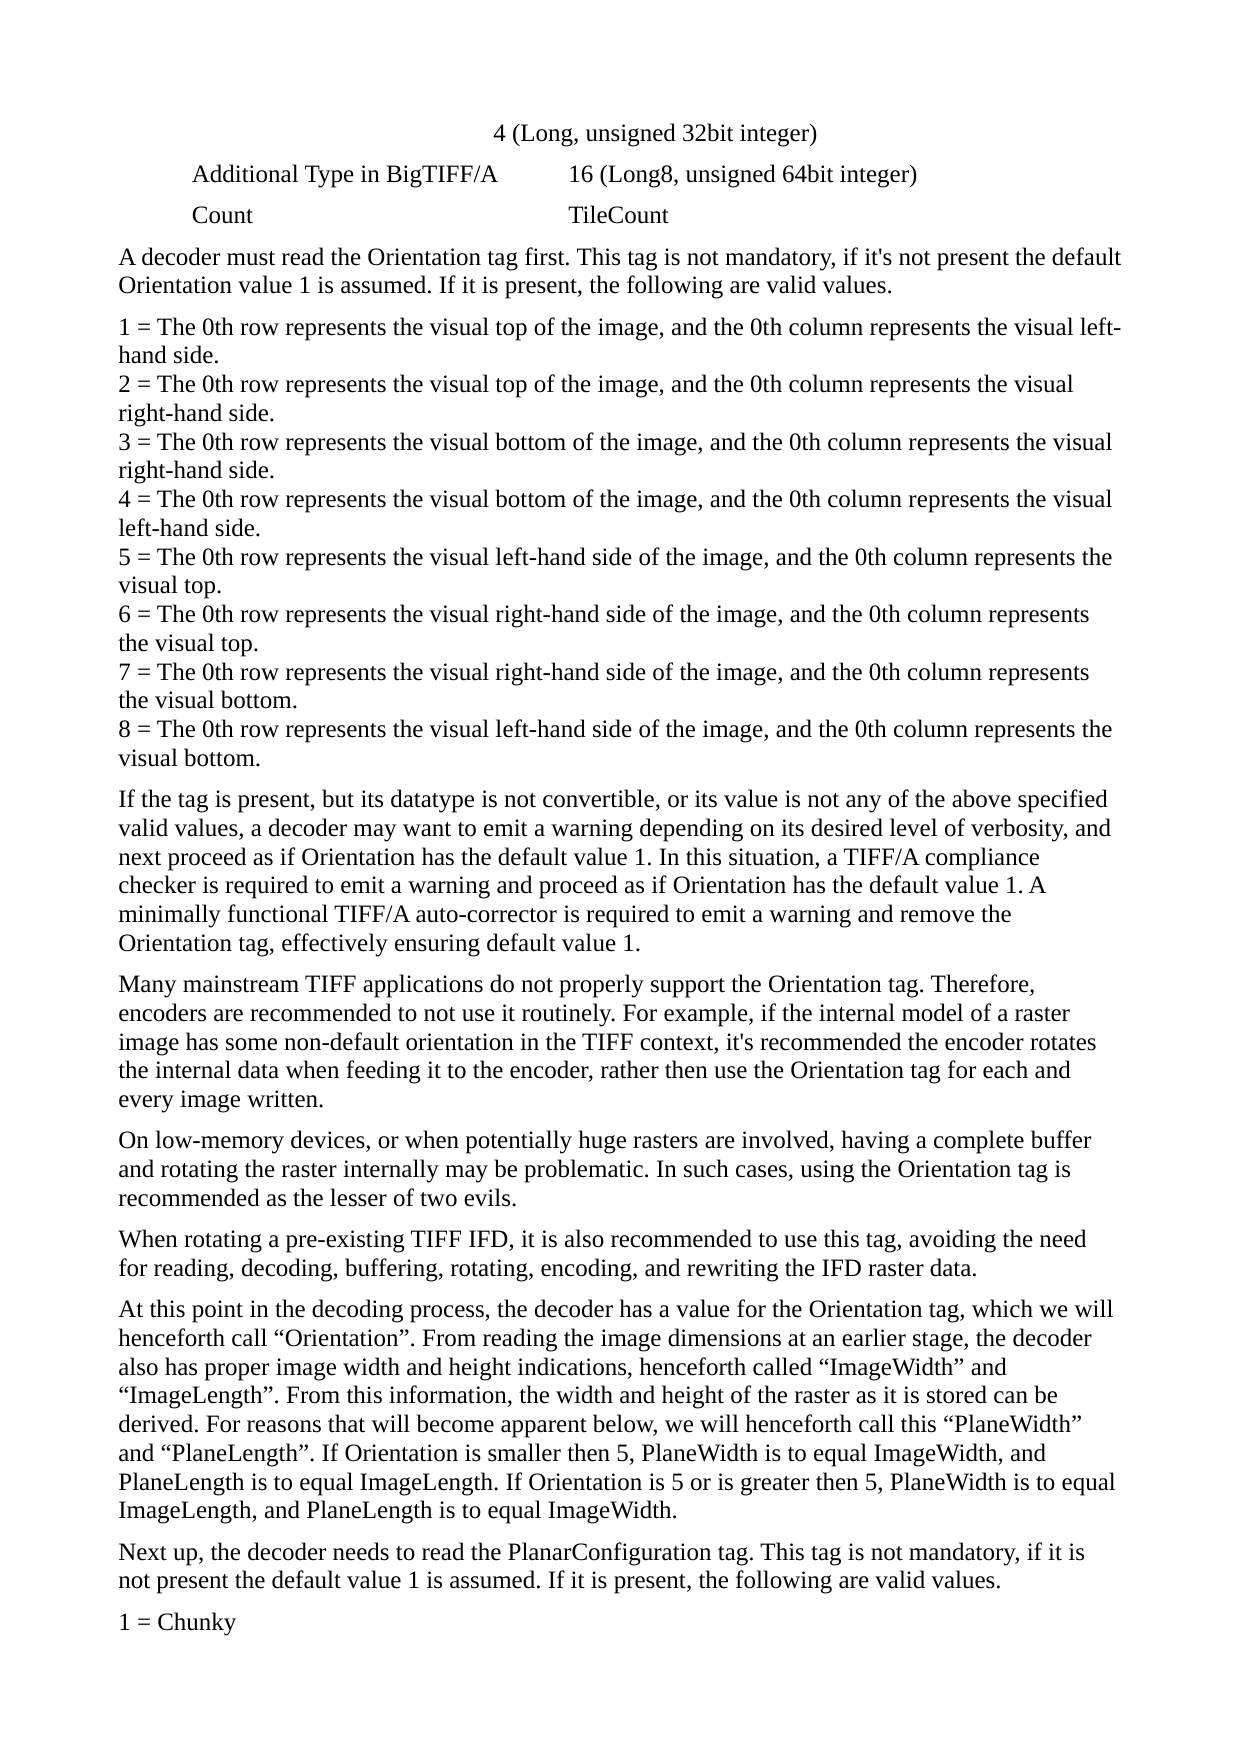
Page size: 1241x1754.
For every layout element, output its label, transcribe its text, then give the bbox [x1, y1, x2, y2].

text On low-memory devices, or when potentially huge rasters are involved, having a complete buffer and rotating the raster internally may be problematic. In such cases, using the Orientation tag is recommended as the lesser of two evils. [118, 1126, 1122, 1212]
text Additional Type in BigTIFF/A 16 (Long8, unsigned 64bit integer) [192, 159, 1122, 188]
text 4 (Long, unsigned 32bit integer) [192, 118, 1122, 147]
text If the tag is present, but its datatype is not convertible, or its value is not any of the above specified valid values, a decoder may want to emit a warning depending on its desired level of verbosity, and next proceed as if Orientation has the default value 1. In this situation, a TIFF/A compliance checker is required to emit a warning and proceed as if Orientation has the default value 1. A minimally functional TIFF/A auto-corrector is required to emit a warning and remove the Orientation tag, effectively ensuring default value 1. [118, 784, 1122, 957]
text When rotating a pre-existing TIFF IFD, it is also recommended to use this tag, avoiding the need for reading, decoding, buffering, rotating, encoding, and rewriting the IFD raster data. [118, 1224, 1122, 1282]
text Many mainstream TIFF applications do not properly support the Orientation tag. Therefore, encoders are recommended to not use it routinely. For example, if the internal model of a raster image has some non-default orientation in the TIFF context, it's recommended the encoder rotates the internal data when feeding it to the encoder, rather then use the Orientation tag for each and every image written. [118, 969, 1122, 1113]
text At this point in the decoding process, the decoder has a value for the Orientation tag, which we will henceforth call “Orientation”. From reading the image dimensions at an earlier stage, the decoder also has proper image width and height indications, henceforth called “ImageWidth” and “ImageLength”. From this information, the width and height of the raster as it is stored can be derived. For reasons that will become apparent below, we will henceforth call this “PlaneWidth” and “PlaneLength”. If Orientation is smaller then 5, PlaneWidth is to equal ImageWidth, and PlaneLength is to equal ImageLength. If Orientation is 5 or is greater then 5, PlaneWidth is to equal ImageLength, and PlaneLength is to equal ImageWidth. [118, 1294, 1122, 1524]
text Next up, the decoder needs to read the PlanarConfiguration tag. This tag is not mandatory, if it is not present the default value 1 is assumed. If it is present, the following are valid values. [118, 1537, 1122, 1594]
text 1 = Chunky [118, 1607, 1122, 1636]
text A decoder must read the Orientation tag first. This tag is not mandatory, if it's not present the default Orientation value 1 is assumed. If it is present, the following are valid values. [118, 242, 1122, 299]
text Count TileCount [192, 201, 1122, 229]
text 1 = The 0th row represents the visual top of the image, and the 0th column represents the visual left-hand side. 2 = The 0th row represents the visual top of the image, and the 0th column represents the visual right-hand side. 3 = The 0th row represents the visual bottom of the image, and the 0th column represents the visual right-hand side. 4 = The 0th row represents the visual bottom of the image, and the 0th column represents the visual left-hand side. 5 = The 0th row represents the visual left-hand side of the image, and the 0th column represents the visual top. 6 = The 0th row represents the visual right-hand side of the image, and the 0th column represents the visual top. 7 = The 0th row represents the visual right-hand side of the image, and the 0th column represents the visual bottom. 8 = The 0th row represents the visual left-hand side of the image, and the 0th column represents the visual bottom. [118, 312, 1122, 772]
